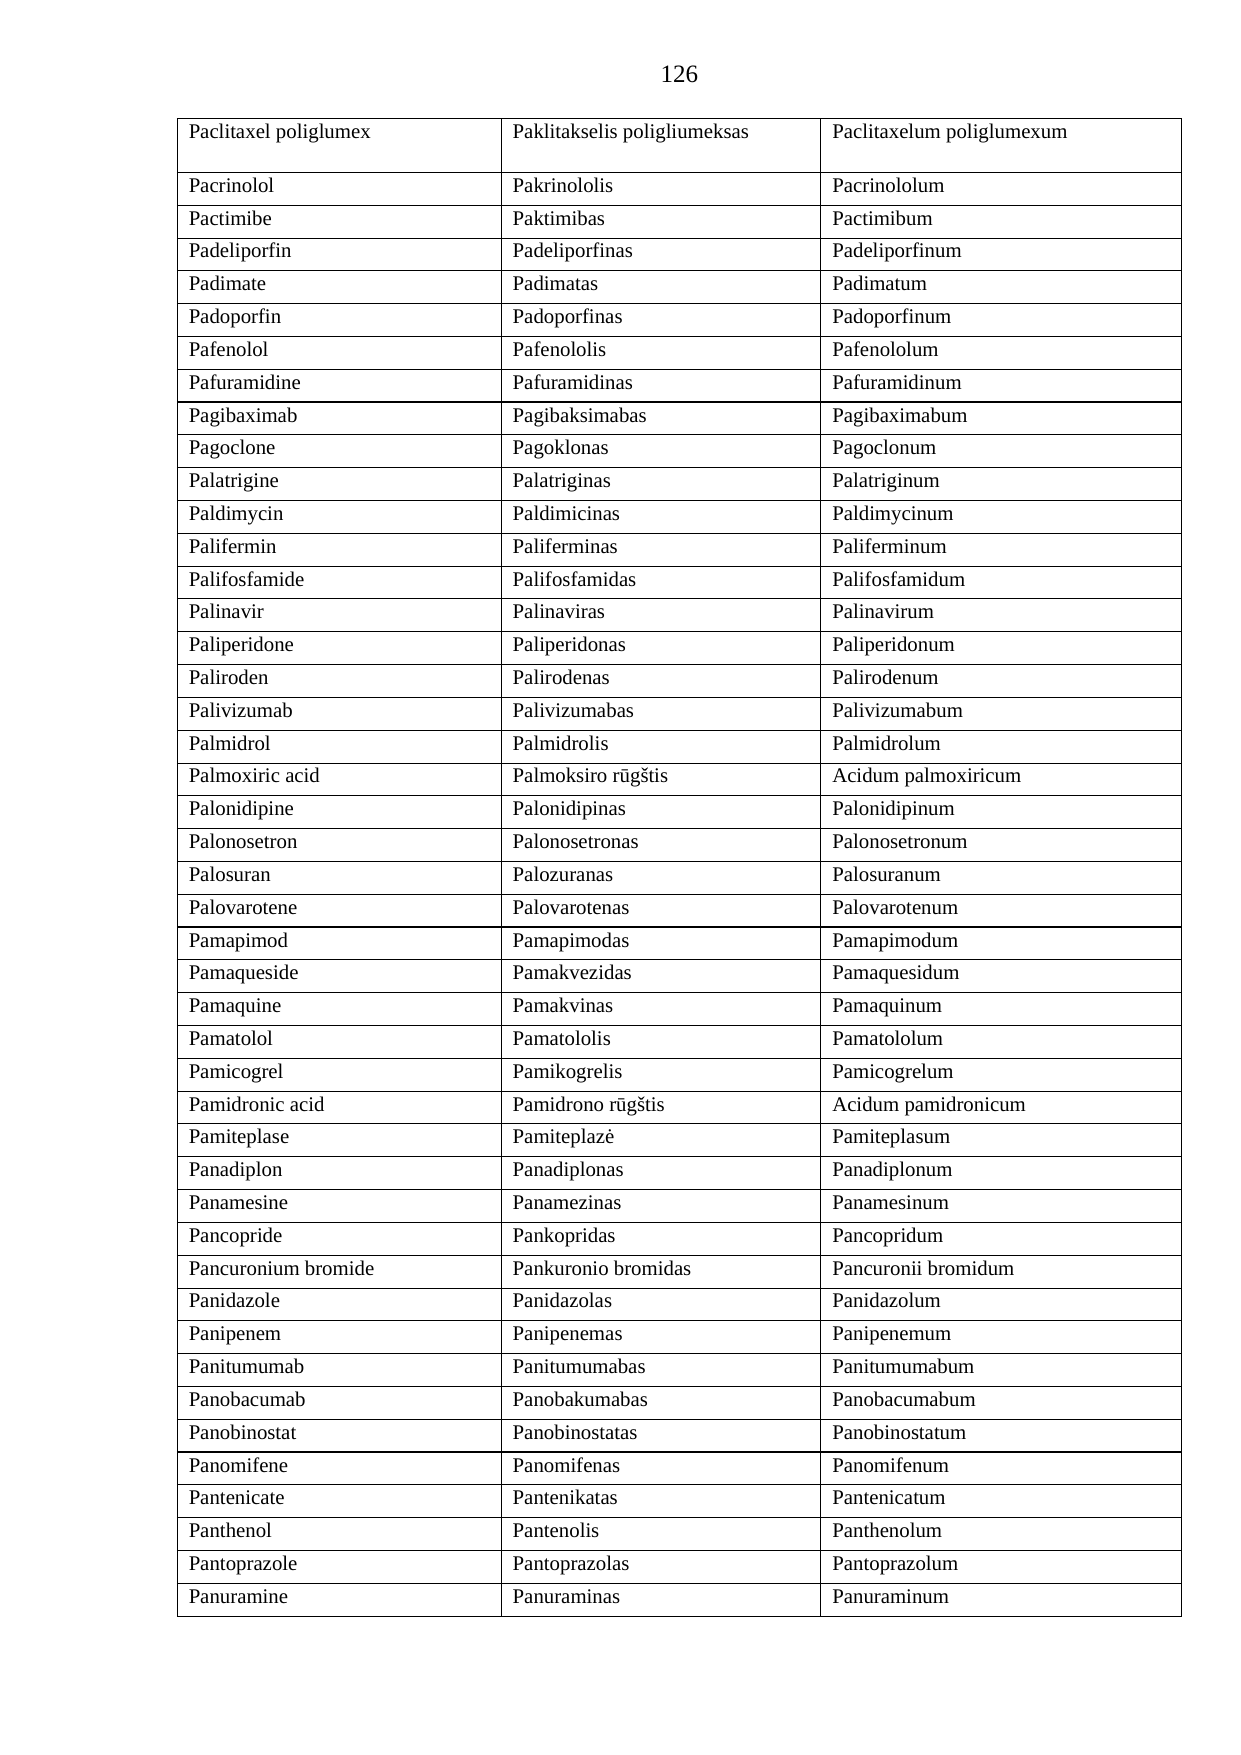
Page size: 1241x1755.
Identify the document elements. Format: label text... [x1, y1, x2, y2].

table_cell Palifermin [178, 534, 501, 566]
table_cell Paliferminas [502, 534, 820, 566]
table_cell Panadiplonum [821, 1157, 1181, 1189]
table_cell Panthenolum [821, 1518, 1181, 1550]
table_cell Palatriginum [821, 468, 1181, 500]
table_cell Palmidrolis [502, 731, 820, 762]
table_cell Panipenemum [821, 1321, 1181, 1353]
table_cell Paldimycinum [821, 501, 1181, 533]
table_cell Palonosetronum [821, 829, 1181, 861]
table_cell Palinavirum [821, 599, 1181, 631]
table_cell Pamaqueside [178, 960, 501, 992]
table_cell Palivizumabum [821, 698, 1181, 729]
table_cell Paldimycin [178, 501, 501, 533]
table_cell Panamesine [178, 1190, 501, 1222]
table_cell Pantenikatas [502, 1485, 820, 1517]
table_cell Panobakumabas [502, 1387, 820, 1419]
table_cell Paliperidonas [502, 632, 820, 664]
table_cell Panomifenas [502, 1453, 820, 1484]
table_cell Pafuramidine [178, 370, 501, 401]
table_cell Padoporfinum [821, 304, 1181, 336]
table_cell Pactimibum [821, 206, 1181, 237]
table_cell Paliroden [178, 665, 501, 697]
table_cell Paliferminum [821, 534, 1181, 566]
table_cell Pancopride [178, 1223, 501, 1254]
table_cell Panadiplon [178, 1157, 501, 1189]
table_cell Palovarotenum [821, 895, 1181, 926]
table_cell Panthenol [178, 1518, 501, 1550]
table_cell Palozuranas [502, 862, 820, 894]
table_cell Pafuramidinas [502, 370, 820, 401]
table_cell Palonosetron [178, 829, 501, 861]
table_cell Palonidipine [178, 796, 501, 828]
table_cell Pamikogrelis [502, 1059, 820, 1091]
table_cell Pancuronium bromide [178, 1256, 501, 1287]
table_cell Palonidipinas [502, 796, 820, 828]
table_cell Panuramine [178, 1584, 501, 1616]
table_cell Acidum palmoxiricum [821, 764, 1181, 795]
table_cell Panamezinas [502, 1190, 820, 1222]
table_cell Pankuronio bromidas [502, 1256, 820, 1287]
table_cell Pactimibe [178, 206, 501, 237]
table_cell Pancuronii bromidum [821, 1256, 1181, 1287]
table_cell Panuraminas [502, 1584, 820, 1616]
table_cell Padimate [178, 271, 501, 303]
table_cell Palifosfamide [178, 567, 501, 598]
table_cell Pamapimodas [502, 928, 820, 959]
table_cell Palatrigine [178, 468, 501, 500]
table_cell Palivizumabas [502, 698, 820, 729]
table_cell Pamidronic acid [178, 1092, 501, 1123]
table_cell Panobinostat [178, 1420, 501, 1451]
table_cell Pamaquinum [821, 993, 1181, 1025]
table_cell Panidazolas [502, 1289, 820, 1320]
table_cell Pamicogrelum [821, 1059, 1181, 1091]
table_cell Panidazolum [821, 1289, 1181, 1320]
table_cell Paclitaxelum poliglumexum [821, 119, 1181, 172]
table_cell Panobacumab [178, 1387, 501, 1419]
table_cell Palmoxiric acid [178, 764, 501, 795]
table_cell Padoporfinas [502, 304, 820, 336]
table_cell Pakrinololis [502, 173, 820, 204]
table_cell Pamatololum [821, 1026, 1181, 1058]
table_cell Pantoprazolum [821, 1551, 1181, 1583]
table_cell Palosuranum [821, 862, 1181, 894]
table_cell Panuraminum [821, 1584, 1181, 1616]
table_cell Palmidrolum [821, 731, 1181, 762]
table_cell Pamakvezidas [502, 960, 820, 992]
table_cell Pafenolol [178, 337, 501, 369]
table_cell Panomifenum [821, 1453, 1181, 1484]
table_cell Pagoclonum [821, 435, 1181, 467]
table_cell Panobacumabum [821, 1387, 1181, 1419]
table_cell Panipenemas [502, 1321, 820, 1353]
table_cell Palirodenum [821, 665, 1181, 697]
table_cell Pamaquesidum [821, 960, 1181, 992]
table_cell Palirodenas [502, 665, 820, 697]
table_cell Panobinostatum [821, 1420, 1181, 1451]
table_cell Pamiteplasum [821, 1124, 1181, 1156]
table_cell Palmidrol [178, 731, 501, 762]
table_cell Padeliporfin [178, 239, 501, 270]
table_cell Pagibaksimabas [502, 403, 820, 434]
table_cell Padimatum [821, 271, 1181, 303]
table_cell Pamatololis [502, 1026, 820, 1058]
table_cell Paklitakselis poligliumeksas [502, 119, 820, 172]
table_cell Pamiteplase [178, 1124, 501, 1156]
table_cell Palifosfamidas [502, 567, 820, 598]
table_cell Paclitaxel poliglumex [178, 119, 501, 172]
table_cell Pantoprazole [178, 1551, 501, 1583]
table_cell Panidazole [178, 1289, 501, 1320]
table_cell Pamakvinas [502, 993, 820, 1025]
table_cell Palinavir [178, 599, 501, 631]
table_cell Palatriginas [502, 468, 820, 500]
table_cell Pancopridum [821, 1223, 1181, 1254]
table_cell Panitumumab [178, 1354, 501, 1386]
table_cell Palonidipinum [821, 796, 1181, 828]
table_cell Pagibaximab [178, 403, 501, 434]
table_cell Paliperidonum [821, 632, 1181, 664]
table_cell Pamidrono rūgštis [502, 1092, 820, 1123]
table_cell Pafuramidinum [821, 370, 1181, 401]
table_cell Palovarotene [178, 895, 501, 926]
table_cell Pamicogrel [178, 1059, 501, 1091]
table_cell Pamapimod [178, 928, 501, 959]
table_cell Pamatolol [178, 1026, 501, 1058]
table_cell Palifosfamidum [821, 567, 1181, 598]
table_cell Paldimicinas [502, 501, 820, 533]
table_cell Pagoclone [178, 435, 501, 467]
table_cell Panadiplonas [502, 1157, 820, 1189]
table_cell Panobinostatas [502, 1420, 820, 1451]
table_cell Pantenicatum [821, 1485, 1181, 1517]
table_cell Pacrinololum [821, 173, 1181, 204]
table_cell Pantenicate [178, 1485, 501, 1517]
table_cell Pafenololis [502, 337, 820, 369]
table_cell Pamiteplazė [502, 1124, 820, 1156]
table_cell Palovarotenas [502, 895, 820, 926]
table_cell Palmoksiro rūgštis [502, 764, 820, 795]
table_cell Pantenolis [502, 1518, 820, 1550]
table_cell Palinaviras [502, 599, 820, 631]
table_cell Pagibaximabum [821, 403, 1181, 434]
table_cell Paktimibas [502, 206, 820, 237]
table_cell Palosuran [178, 862, 501, 894]
table_cell Paliperidone [178, 632, 501, 664]
table_cell Panamesinum [821, 1190, 1181, 1222]
table_cell Pantoprazolas [502, 1551, 820, 1583]
table_cell Acidum pamidronicum [821, 1092, 1181, 1123]
table_cell Panipenem [178, 1321, 501, 1353]
table_cell Padoporfin [178, 304, 501, 336]
table_cell Padeliporfinas [502, 239, 820, 270]
table_cell Pafenololum [821, 337, 1181, 369]
table_cell Panitumumabum [821, 1354, 1181, 1386]
table_cell Pankopridas [502, 1223, 820, 1254]
table_cell Padeliporfinum [821, 239, 1181, 270]
table_cell Pamapimodum [821, 928, 1181, 959]
table_cell Palonosetronas [502, 829, 820, 861]
table_cell Padimatas [502, 271, 820, 303]
table_cell Palivizumab [178, 698, 501, 729]
table_cell Pacrinolol [178, 173, 501, 204]
table_cell Pamaquine [178, 993, 501, 1025]
table_cell Panomifene [178, 1453, 501, 1484]
table_cell Pagoklonas [502, 435, 820, 467]
table_cell Panitumumabas [502, 1354, 820, 1386]
